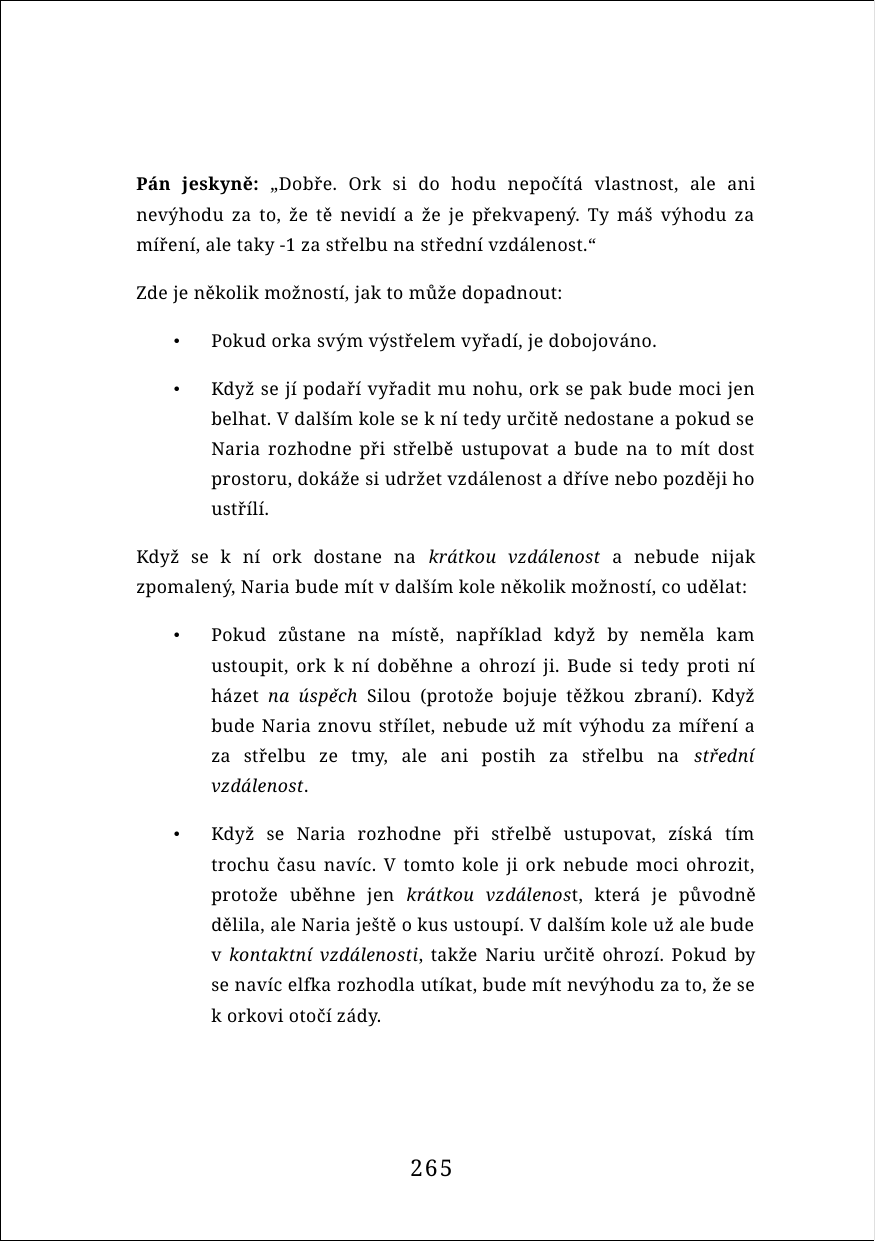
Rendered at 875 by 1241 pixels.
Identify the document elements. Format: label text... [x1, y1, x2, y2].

text Zde je několik možností, jak to může dopadnout: [136, 280, 756, 304]
list Pokud zůstane na místě, například když by neměla kam ustoupit, ork k ní doběhne a ohrozí ji. Bude si tedy proti ní házet na úspěch Silou (protože bojuje těžkou zbraní). Když bude Naria znovu střílet, nebude už mít výhodu za míření a za střelbu ze tmy, ale ani postih za střelbu na střední vzdálenost. [173, 623, 756, 798]
text Pán jeskyně: „Dobře. Ork si do hodu nepočítá vlastnost, ale ani nevýhodu za to, že tě nevidí a že je překvapený. Ty máš výhodu za míření, ale taky -1 za střelbu na střední vzdálenost.“ [136, 172, 756, 256]
list Pokud orka svým výstřelem vyřadí, je dobojováno. [173, 328, 756, 352]
list Když se Naria rozhodne při střelbě ustupovat, získá tím trochu času navíc. V tomto kole ji ork nebude moci ohrozit, protože uběhne jen krátkou vzdálenost, která je původně dělila, ale Naria ještě o kus ustoupí. V dalším kole už ale bude v kontaktní vzdálenosti, takže Nariu určitě ohrozí. Pokud by se navíc elfka rozhodla utíkat, bude mít nevýhodu za to, že se k orkovi otočí zády. [173, 822, 756, 1027]
text Když se k ní ork dostane na krátkou vzdálenost a nebude nijak zpomalený, Naria bude mít v dalším kole několik možností, co udělat: [136, 545, 756, 599]
list Když se jí podaří vyřadit mu nohu, ork se pak bude moci jen belhat. V dalším kole se k ní tedy určitě nedostane a pokud se Naria rozhodne při střelbě ustupovat a bude na to mít dost prostoru, dokáže si udržet vzdálenost a dříve nebo později ho ustřílí. [173, 376, 756, 521]
